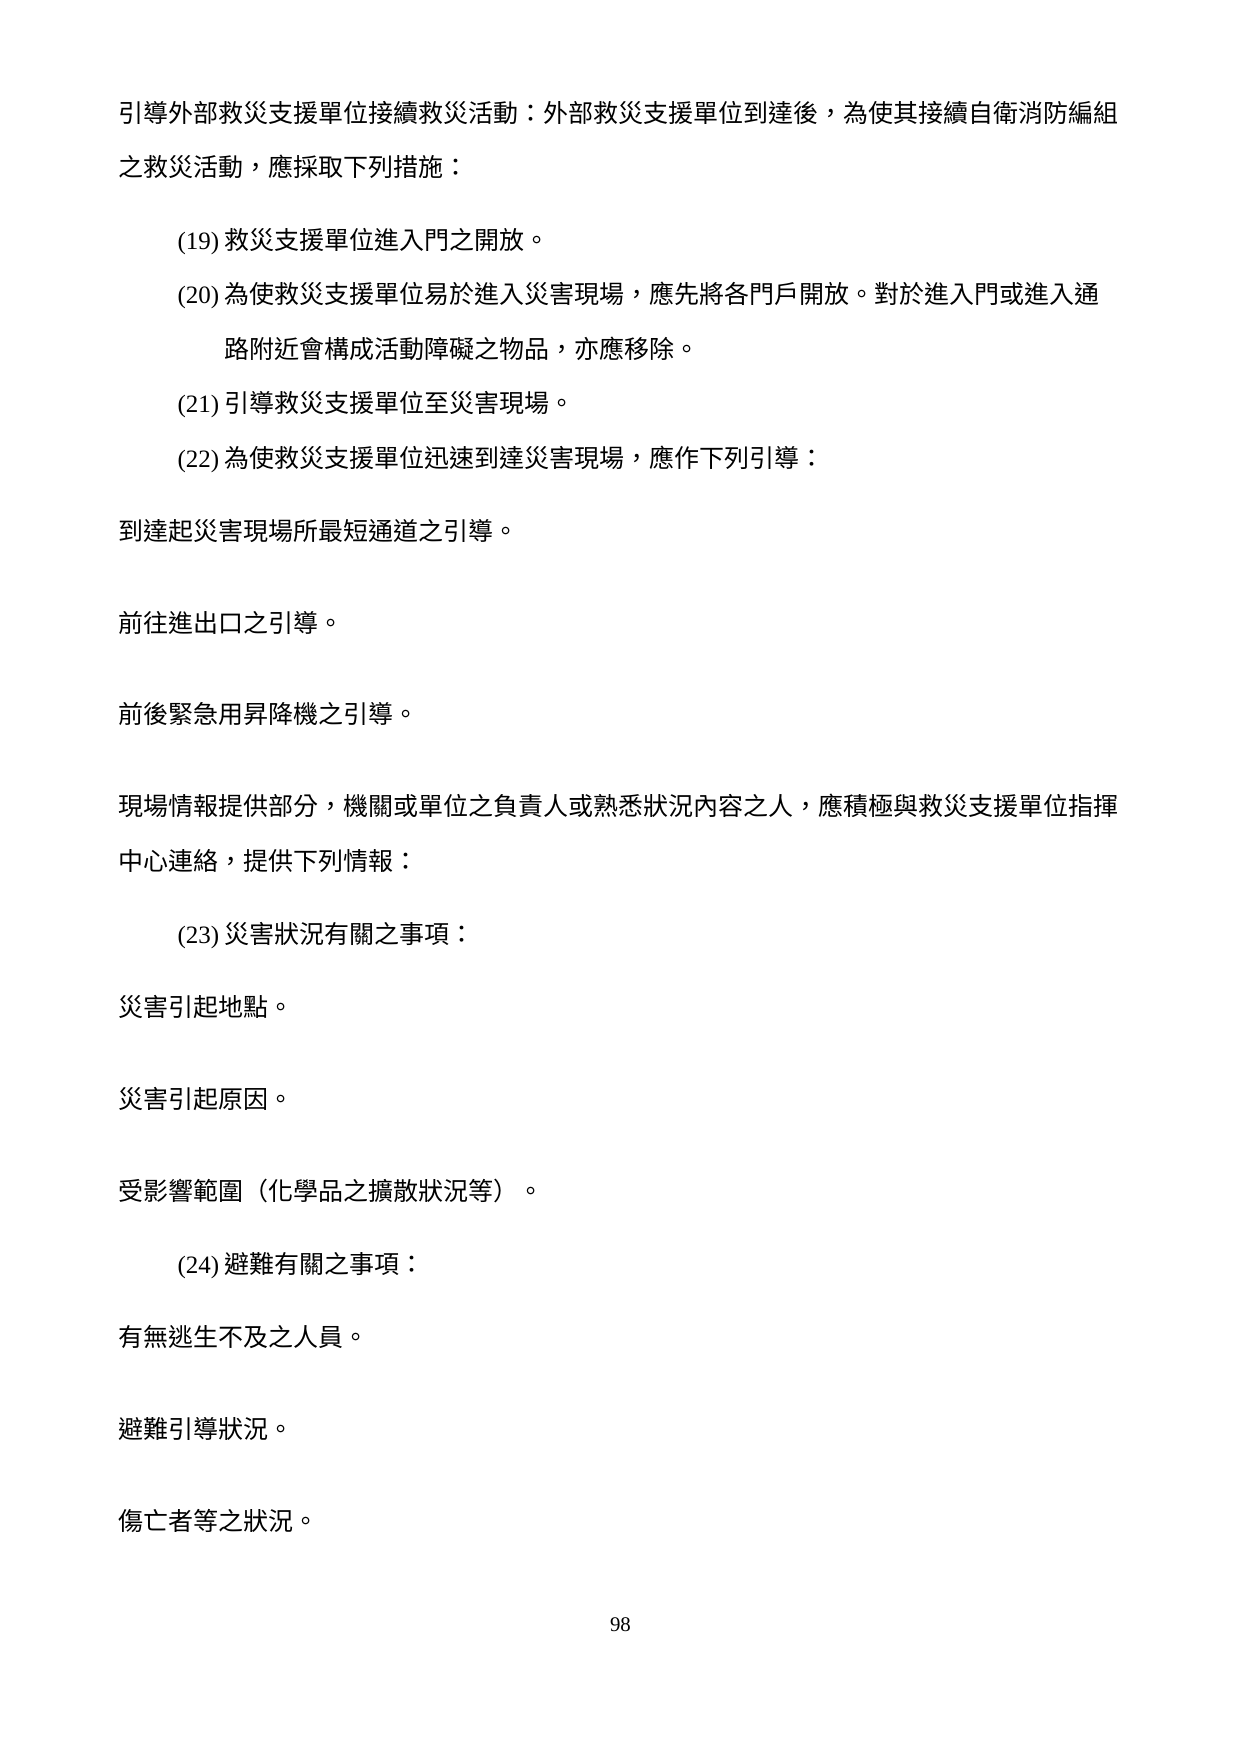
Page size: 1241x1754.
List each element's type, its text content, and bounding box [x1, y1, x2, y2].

subtitle 避難引導狀況。 [118, 1409, 1122, 1446]
subtitle 引導外部救災支援單位接續救災活動：外部救災支援單位到達後，為使其接續自衛消防編組之救災活動，應採取下列措施： [118, 93, 1122, 184]
subtitle 有無逃生不及之人員。 [118, 1317, 1122, 1354]
subtitle 為使救災支援單位易於進入災害現場，應先將各門戶開放。對於進入門或進入通路附近會構成活動障礙之物品，亦應移除。 [177, 275, 1122, 366]
subtitle 現場情報提供部分，機關或單位之負責人或熟悉狀況內容之人，應積極與救災支援單位指揮中心連絡，提供下列情報： [118, 787, 1122, 877]
subtitle 災害引起原因。 [118, 1079, 1122, 1116]
subtitle 到達起災害現場所最短通道之引導。 [118, 511, 1122, 547]
subtitle 前後緊急用昇降機之引導。 [118, 695, 1122, 731]
subtitle 災害引起地點。 [118, 987, 1122, 1024]
subtitle 避難有關之事項： [177, 1244, 1122, 1281]
subtitle 傷亡者等之狀況。 [118, 1501, 1122, 1537]
subtitle 受影響範圍（化學品之擴散狀況等）。 [118, 1171, 1122, 1207]
subtitle 為使救災支援單位迅速到達災害現場，應作下列引導： [177, 438, 1122, 474]
subtitle 引導救災支援單位至災害現場。 [177, 384, 1122, 420]
subtitle 前往進出口之引導。 [118, 603, 1122, 639]
subtitle 災害狀況有關之事項： [177, 914, 1122, 951]
subtitle 救災支援單位進入門之開放。 [177, 221, 1122, 257]
